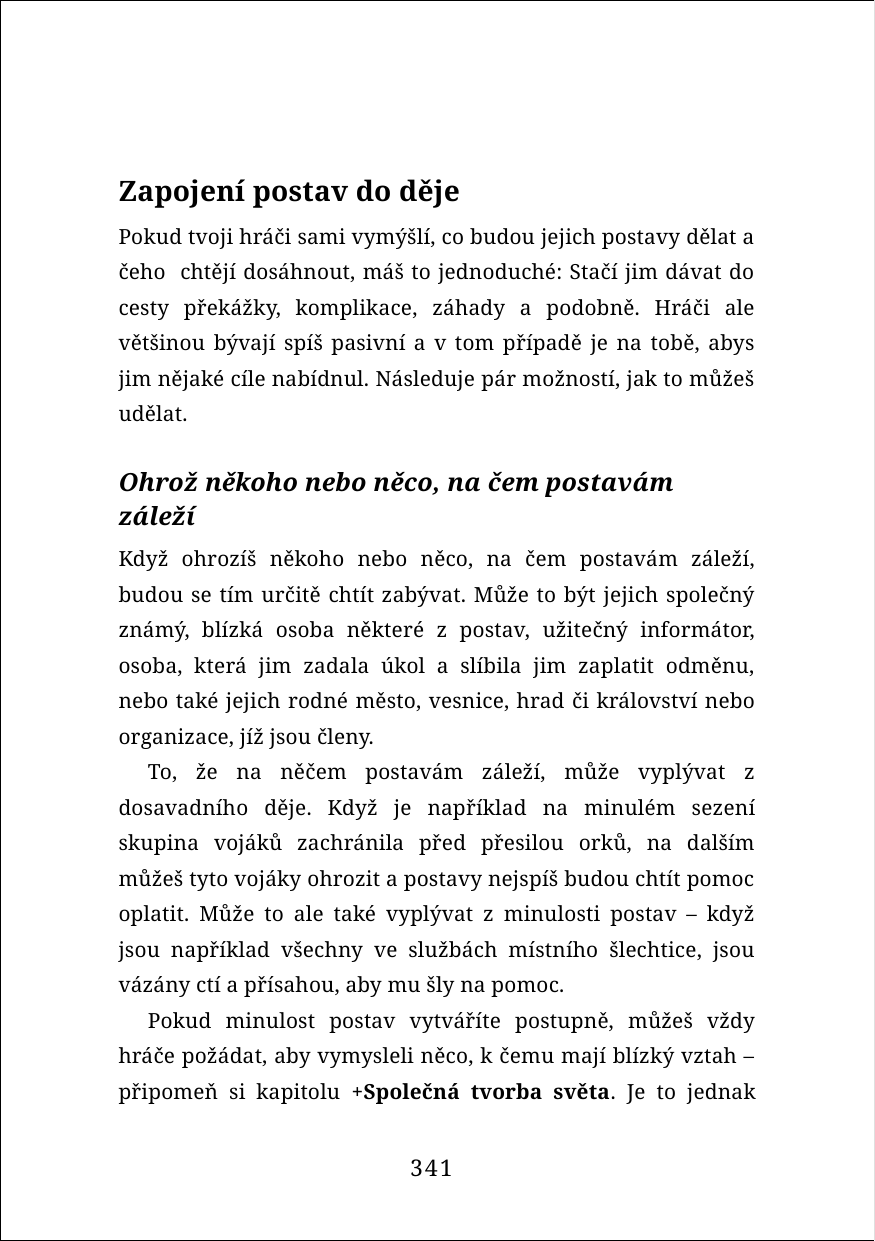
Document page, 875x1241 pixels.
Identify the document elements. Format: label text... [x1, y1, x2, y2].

subtitle Ohrož někoho nebo něco, na čem postavám záleží [118, 464, 756, 533]
text Když ohrozíš někoho nebo něco, na čem postavám záleží, budou se tím určitě chtít zabývat. Může to být jejich společný známý, blízká osoba některé z postav, užitečný informátor, osoba, která jim zadala úkol a slíbila jim zaplatit odměnu, nebo také jejich rodné město, vesnice, hrad či království nebo organizace, jíž jsou členy. To, že na něčem postavám záleží, může vyplývat z dosavadního děje. Když je například na minulém sezení skupina vojáků zachránila před přesilou orků, na dalším můžeš tyto vojáky ohrozit a postavy nejspíš budou chtít pomoc oplatit. Může to ale také vyplývat z minulosti postav – když jsou například všechny ve službách místního šlechtice, jsou vázány ctí a přísahou, aby mu šly na pomoc. Pokud minulost postav vytváříte postupně, můžeš vždy hráče požádat, aby vymysleli něco, k čemu mají blízký vztah – připomeň si kapitolu +Společná tvorba světa. Je to jednak [118, 544, 756, 1106]
text Pokud tvoji hráči sami vymýšlí, co budou jejich postavy dělat a čeho chtějí dosáhnout, máš to jednoduché: Stačí jim dávat do cesty překážky, komplikace, záhady a podobně. Hráči ale většinou bývají spíš pasivní a v tom případě je na tobě, abys jim nějaké cíle nabídnul. Následuje pár možností, jak to můžeš udělat. [118, 222, 756, 428]
subtitle Zapojení postav do děje [118, 172, 756, 210]
